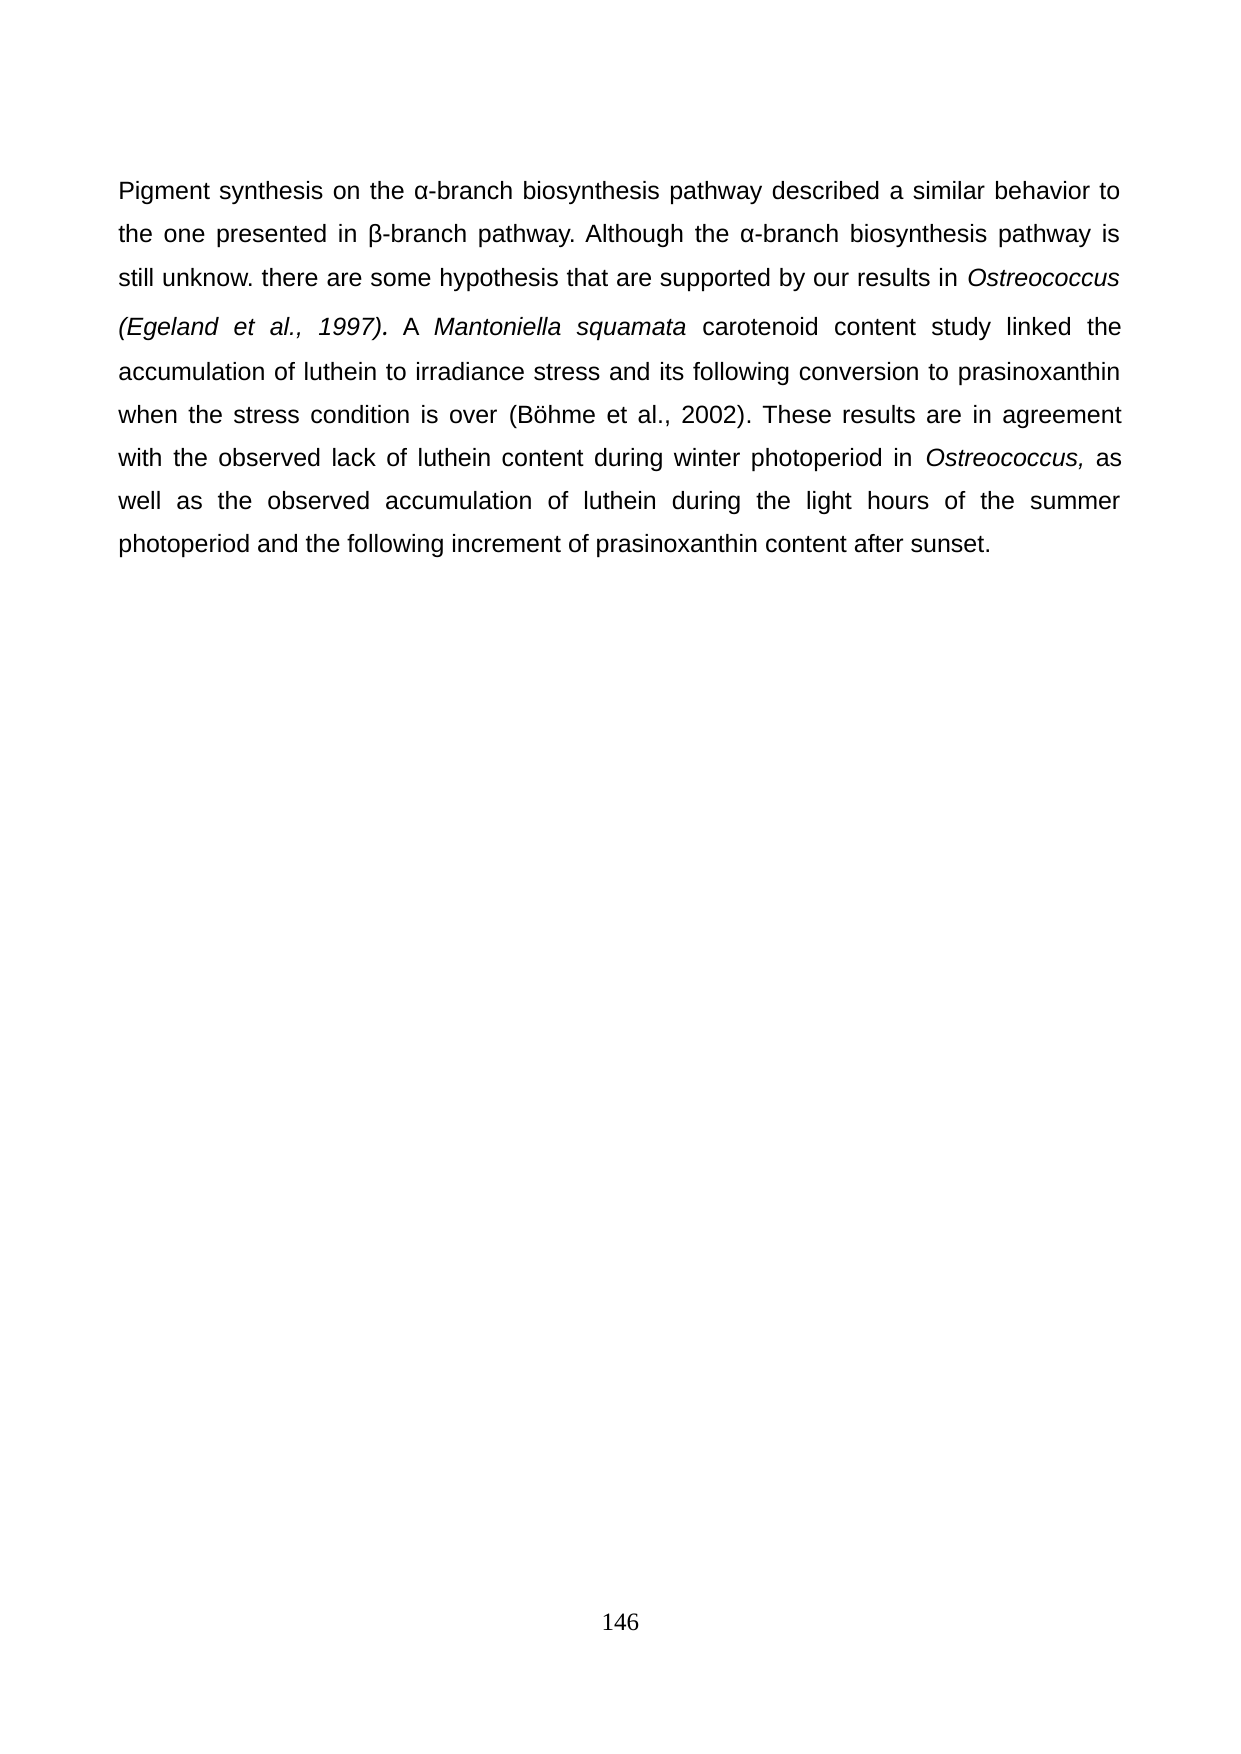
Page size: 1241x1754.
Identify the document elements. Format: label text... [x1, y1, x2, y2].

text Pigment synthesis on the α-branch biosynthesis pathway described a similar behavior to the one presented in β-branch pathway. Although the α-branch biosynthesis pathway is still unknow. there are some hypothesis that are supported by our results in Ostreococcus (Egeland et al., 1997)⁠. A Mantoniella squamata carotenoid content study linked the accumulation of luthein to irradiance stress and its following conversion to prasinoxanthin when the stress condition is over (Böhme et al., 2002)⁠. These results are in agreement with the observed lack of luthein content during winter photoperiod in Ostreococcus, as well as the observed accumulation of luthein during the light hours of the summer photoperiod and the following increment of prasinoxanthin content after sunset. [118, 176, 1122, 558]
